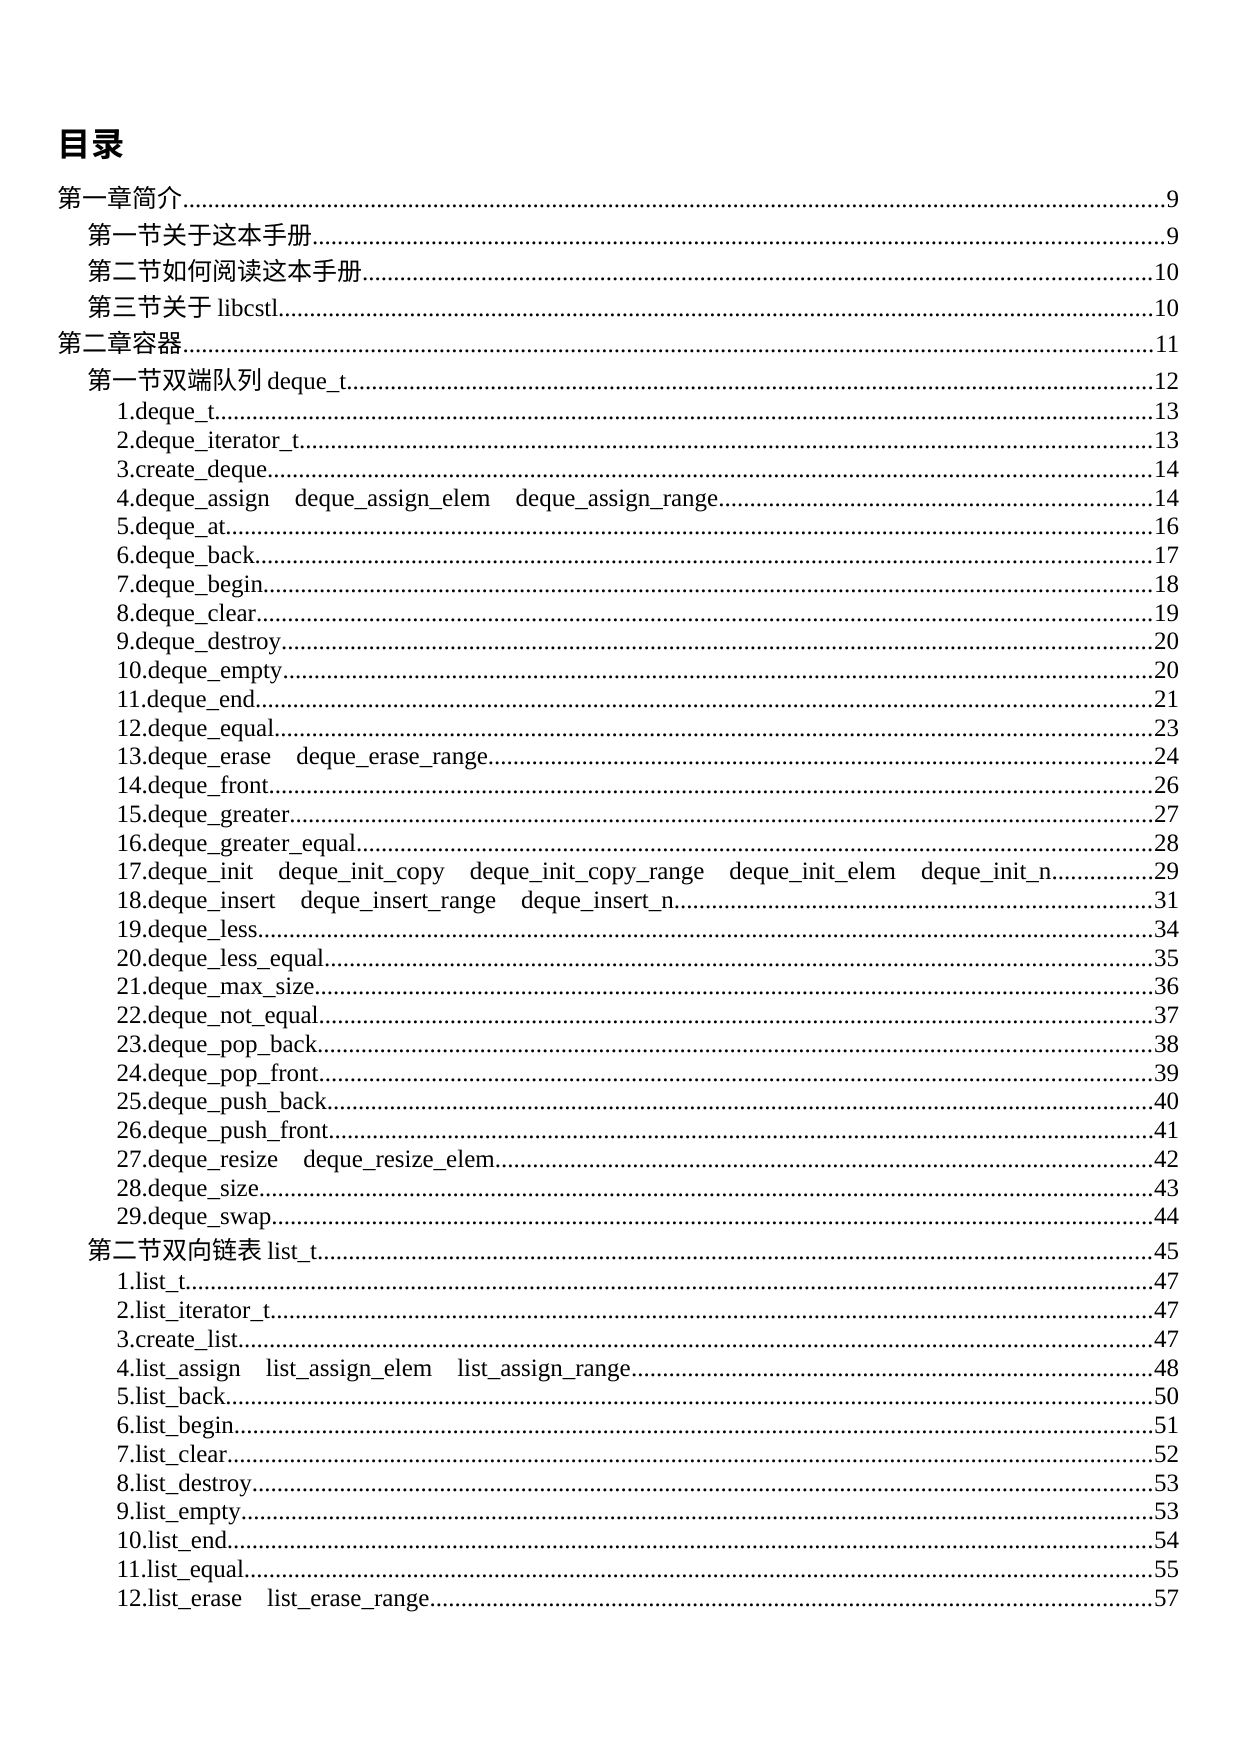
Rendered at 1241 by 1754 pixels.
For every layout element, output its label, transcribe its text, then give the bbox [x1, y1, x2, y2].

text 22.deque_not_equal 37 [116, 1000, 1179, 1029]
text 9.list_empty 53 [116, 1496, 1179, 1525]
text 12.list_erase list_erase_range 57 [116, 1583, 1179, 1611]
text 2.list_iterator_t 47 [116, 1295, 1179, 1324]
text 19.deque_less 34 [116, 914, 1179, 943]
text 3.create_deque 14 [116, 454, 1179, 483]
text 11.deque_end 21 [116, 684, 1179, 713]
text 5.deque_at 16 [116, 511, 1179, 540]
text 2.deque_iterator_t 13 [116, 425, 1179, 454]
text 6.deque_back 17 [116, 540, 1179, 569]
text 第二节如何阅读这本手册 10 [87, 251, 1179, 288]
text 15.deque_greater 27 [116, 799, 1179, 828]
text 13.deque_erase deque_erase_range 24 [116, 741, 1179, 770]
text 16.deque_greater_equal 28 [116, 828, 1179, 856]
text 9.deque_destroy 20 [116, 626, 1179, 655]
text 6.list_begin 51 [116, 1410, 1179, 1439]
text 第一节关于这本手册 9 [87, 215, 1179, 251]
text 8.list_destroy 53 [116, 1468, 1179, 1496]
text 7.deque_begin 18 [116, 569, 1179, 598]
text 第一节双端队列deque_t 12 [87, 360, 1179, 396]
text 3.create_list 47 [116, 1324, 1179, 1353]
text 8.deque_clear 19 [116, 598, 1179, 626]
text 第三节关于libcstl 10 [87, 288, 1179, 324]
text 5.list_back 50 [116, 1381, 1179, 1410]
text 12.deque_equal 23 [116, 713, 1179, 741]
text 28.deque_size 43 [116, 1173, 1179, 1201]
text 29.deque_swap 44 [116, 1201, 1179, 1230]
text 7.list_clear 52 [116, 1439, 1179, 1468]
text 第二节双向链表list_t 45 [87, 1230, 1179, 1266]
text 27.deque_resize deque_resize_elem 42 [116, 1144, 1179, 1173]
text 4.list_assign list_assign_elem list_assign_range 48 [116, 1353, 1179, 1381]
text 20.deque_less_equal 35 [116, 943, 1179, 971]
text 25.deque_push_back 40 [116, 1086, 1179, 1115]
text 第一章简介 9 [57, 179, 1179, 215]
text 1.deque_t 13 [116, 396, 1179, 425]
text 10.deque_empty 20 [116, 655, 1179, 684]
text 24.deque_pop_front 39 [116, 1058, 1179, 1086]
text 21.deque_max_size 36 [116, 971, 1179, 1000]
subtitle 目录 [57, 118, 1179, 166]
text 18.deque_insert deque_insert_range deque_insert_n 31 [116, 885, 1179, 914]
text 第二章容器 11 [57, 324, 1179, 360]
text 23.deque_pop_back 38 [116, 1029, 1179, 1058]
text 17.deque_init deque_init_copy deque_init_copy_range deque_init_elem deque_init_n 29 [116, 856, 1179, 885]
text 4.deque_assign deque_assign_elem deque_assign_range 14 [116, 483, 1179, 511]
text 11.list_equal 55 [116, 1554, 1179, 1583]
text 1.list_t 47 [116, 1266, 1179, 1295]
text 26.deque_push_front 41 [116, 1115, 1179, 1144]
text 14.deque_front 26 [116, 770, 1179, 799]
text 10.list_end 54 [116, 1525, 1179, 1554]
